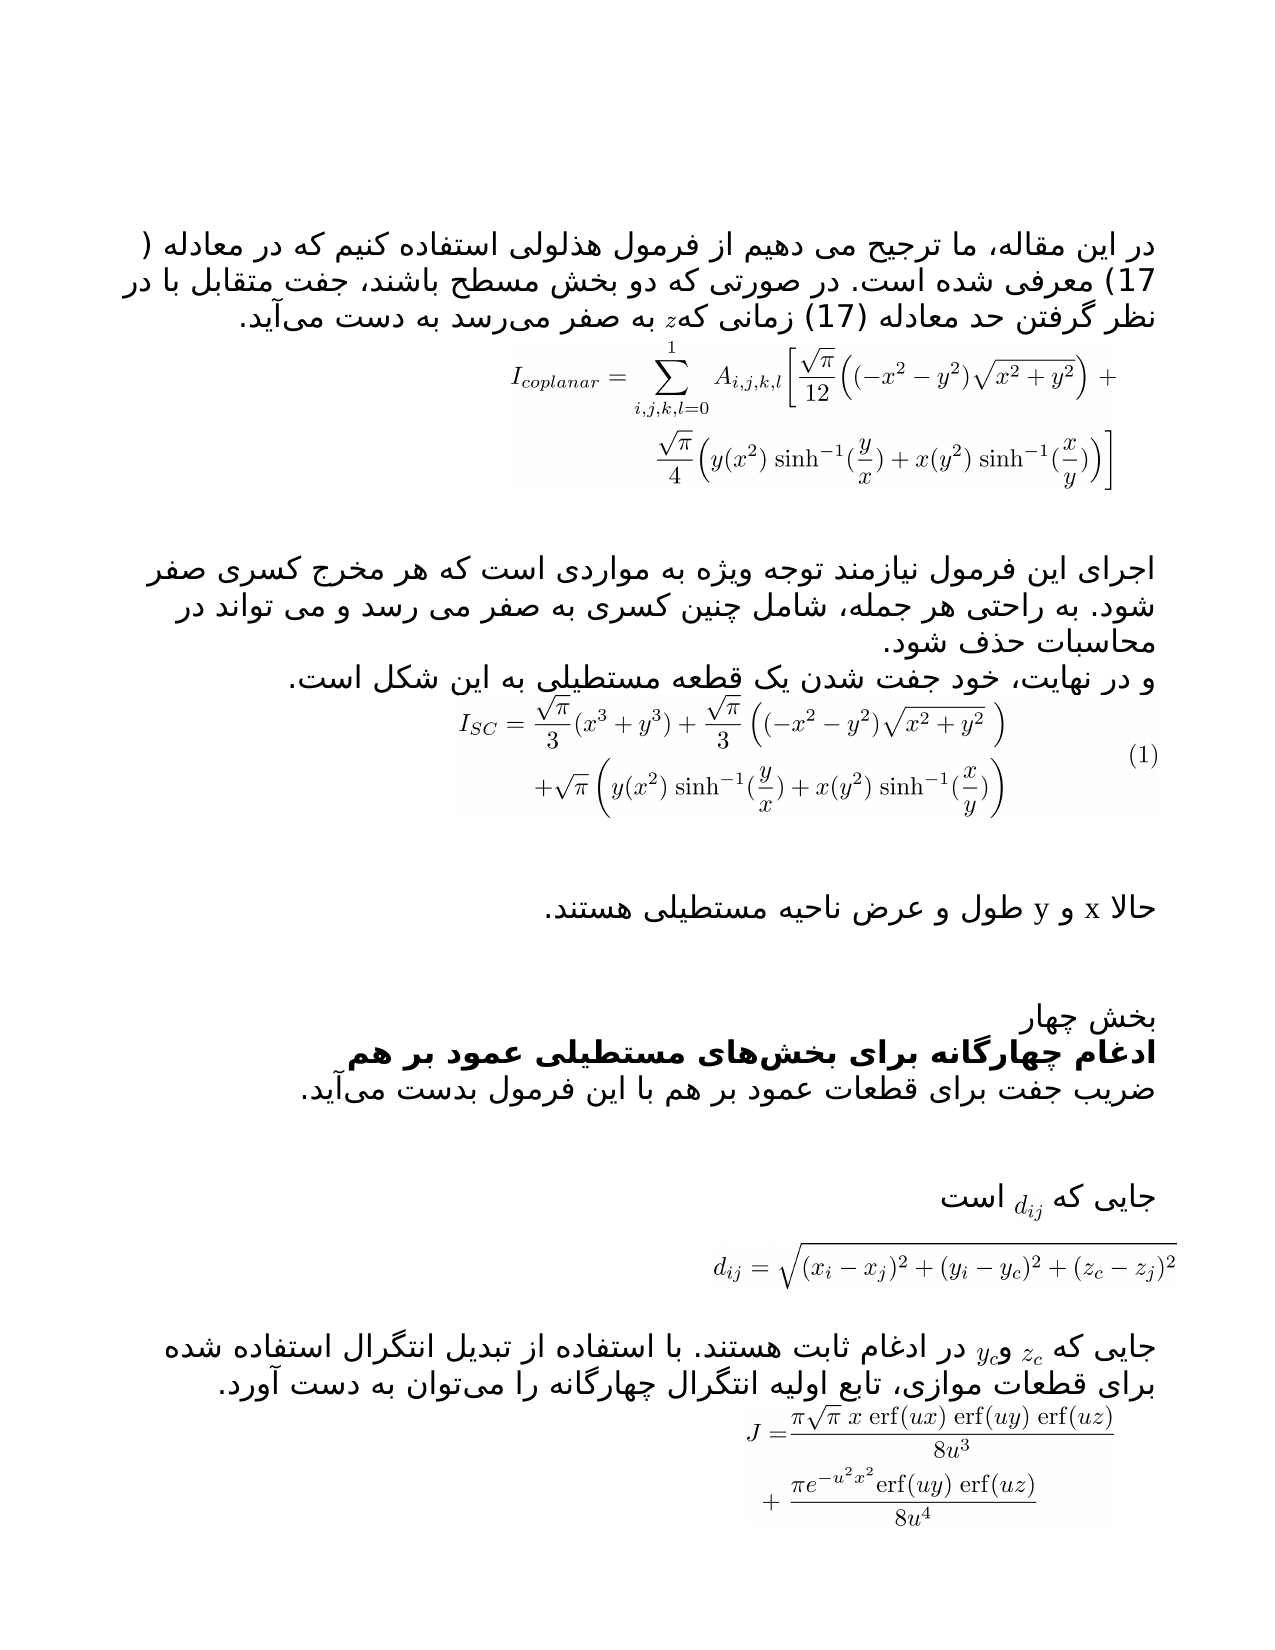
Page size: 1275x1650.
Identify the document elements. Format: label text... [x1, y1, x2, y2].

picture [511, 341, 1116, 490]
text جایی که و در ادغام ثابت هستند. با استفاده از تبدیل انتگرال استفاده شده برای قطعات موازی، تابع اولیه انتگرال چهارگانه را می‌توان به دست آورد. [118, 1328, 1157, 1402]
text در این مقاله، ما ترجیح می دهیم از فرمول هذلولی استفاده کنیم که در معادله (17) معرفی شده است. در صورتی که دو بخش مسطح باشند، جفت متقابل با در نظر گرفتن حد معادله (17) زمانی که به صفر می‌رسد به دست می‌آید. [118, 226, 1157, 335]
picture [747, 1405, 1114, 1526]
text و در نهایت، خود جفت شدن یک قطعه مستطیلی به این شکل است. [118, 660, 1157, 696]
picture [1015, 1195, 1042, 1221]
text بخش چهار [118, 998, 1157, 1034]
text ادغام چهارگانه برای بخش‌های مستطیلی عمود بر هم [118, 1034, 1157, 1071]
picture [459, 695, 1157, 818]
text ضریب جفت برای قطعات عمود بر هم با این فرمول بدست می‌آید. [118, 1071, 1157, 1107]
picture [1022, 1349, 1042, 1365]
text اجرای این فرمول نیازمند توجه ویژه به مواردی است که هر مخرج کسری صفر شود. به راحتی هر جمله، شامل چنین کسری به صفر می رسد و می تواند در محاسبات حذف شود. [118, 551, 1157, 660]
text حالا x و y طول و عرض ناحیه مستطیلی هستند. [118, 889, 1157, 926]
picture [977, 1348, 998, 1366]
picture [714, 1243, 1177, 1289]
text جایی که است [118, 1179, 1157, 1220]
